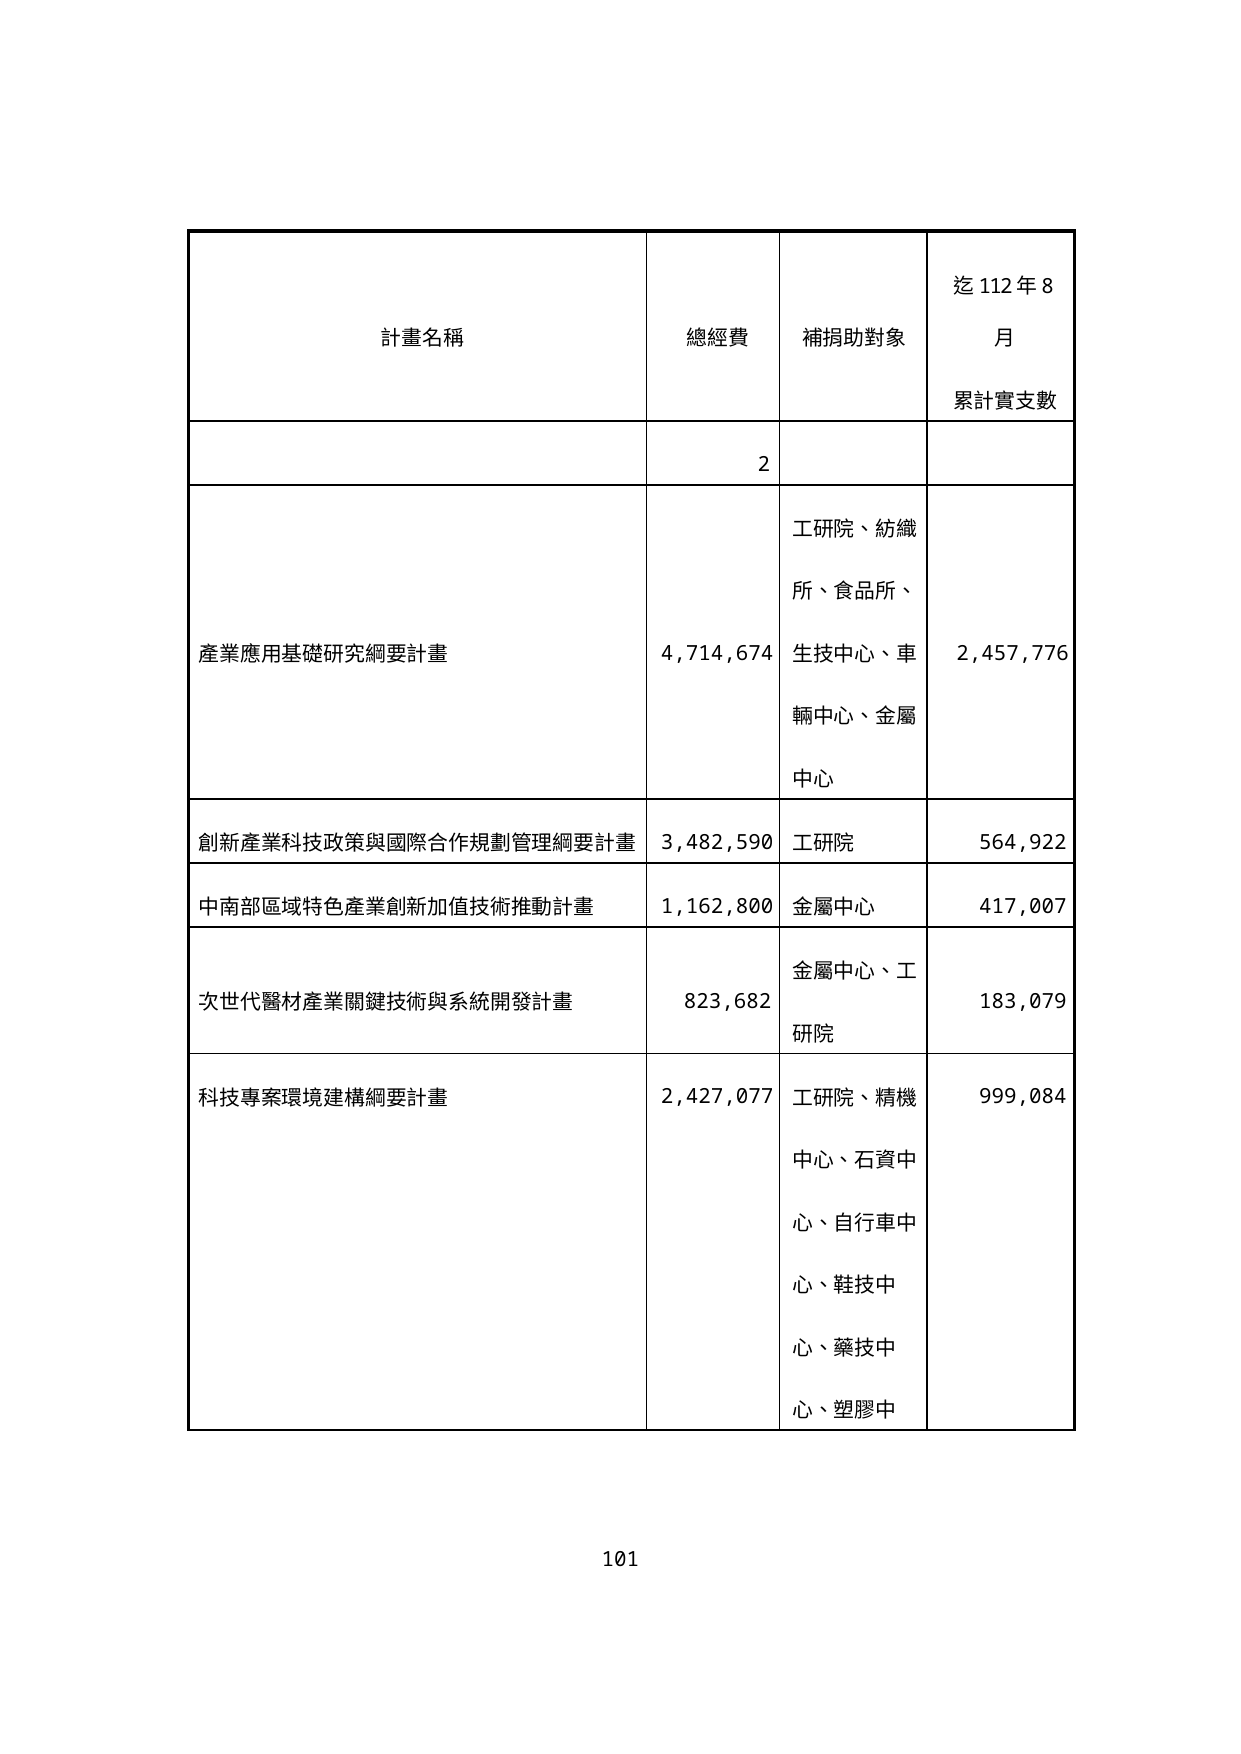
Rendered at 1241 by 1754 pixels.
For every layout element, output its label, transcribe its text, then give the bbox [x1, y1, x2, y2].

table_cell 999,084 [928, 1054, 1073, 1429]
table_cell 工研院、精機中心、石資中心、自行車中心、鞋技中心、藥技中心、塑膠中 [780, 1054, 926, 1429]
table_cell 工研院 [780, 800, 926, 862]
table_cell [190, 422, 646, 484]
table_cell 科技專案環境建構綱要計畫 [190, 1054, 646, 1429]
table_cell 創新產業科技政策與國際合作規劃管理綱要計畫 [190, 800, 646, 862]
table_cell 金屬中心 [780, 864, 926, 926]
table_cell [780, 422, 926, 484]
table_cell 4,714,674 [647, 486, 779, 798]
table_cell 工研院、紡織所、食品所、生技中心、車輛中心、金屬中心 [780, 486, 926, 798]
table_header 補捐助對象 [780, 233, 926, 420]
table_cell 金屬中心、工研院 [780, 928, 926, 1053]
table_cell 中南部區域特色產業創新加值技術推動計畫 [190, 864, 646, 926]
table_cell 2 [647, 422, 779, 484]
table_cell [928, 422, 1073, 484]
table_header 總經費 [647, 233, 779, 420]
table_cell 次世代醫材產業關鍵技術與系統開發計畫 [190, 928, 646, 1053]
table_cell 183,079 [928, 928, 1073, 1053]
table_cell 產業應用基礎研究綱要計畫 [190, 486, 646, 798]
table_header 計畫名稱 [190, 233, 646, 420]
table_cell 1,162,800 [647, 864, 779, 926]
table_cell 823,682 [647, 928, 779, 1053]
table_cell 564,922 [928, 800, 1073, 862]
table_cell 2,457,776 [928, 486, 1073, 798]
table_cell 2,427,077 [647, 1054, 779, 1429]
table_cell 417,007 [928, 864, 1073, 926]
table_header 迄112年8月 累計實支數 [928, 233, 1073, 420]
table_cell 3,482,590 [647, 800, 779, 862]
